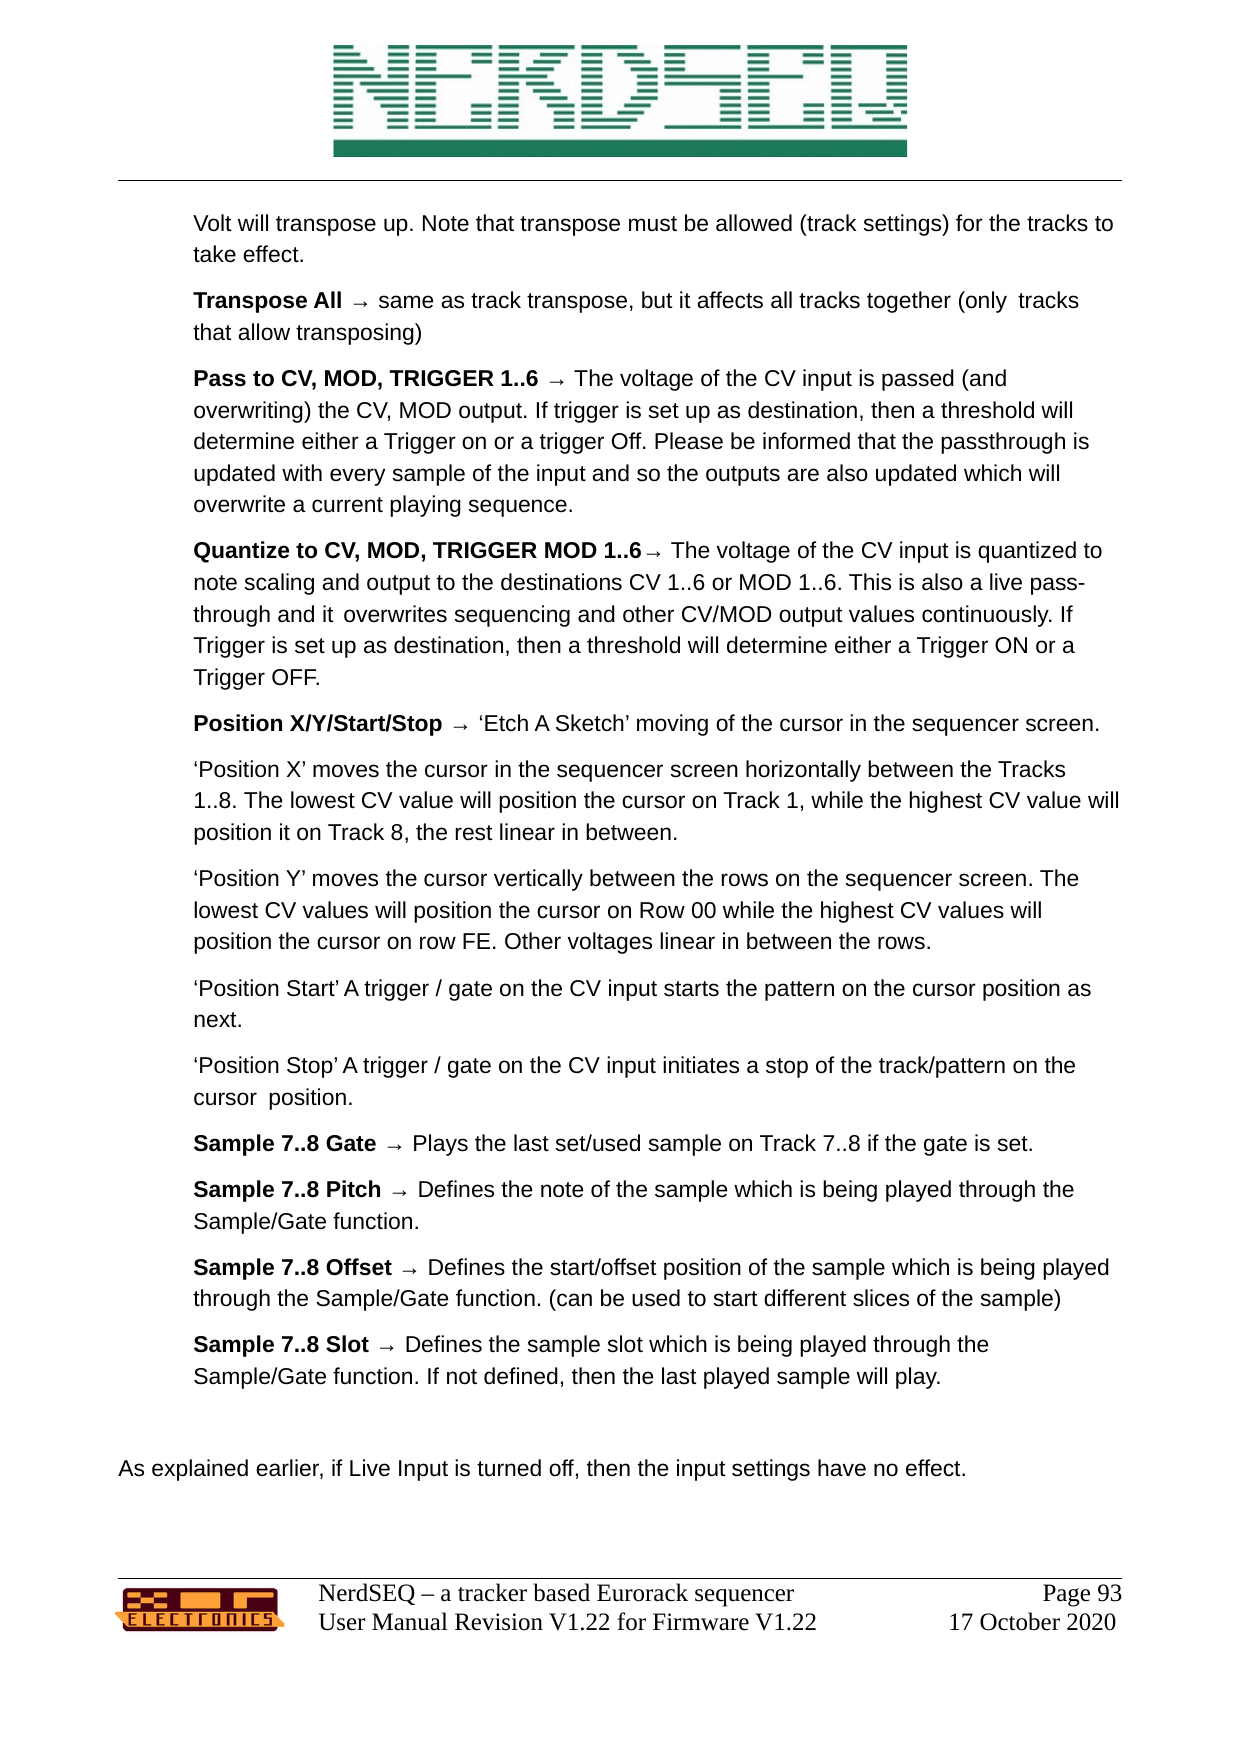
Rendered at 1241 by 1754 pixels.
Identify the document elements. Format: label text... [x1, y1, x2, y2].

picture [333, 45, 908, 157]
list Volt will transpose up. Note that transpose must be allowed (track settings) for the tracks to take effect. [156, 209, 1122, 267]
text As explained earlier, if Live Input is turned off, then the input settings have no effect. [118, 1455, 1122, 1482]
text ‘Position Y’ moves the cursor vertically between the rows on the sequencer screen. The lowest CV values will position the cursor on Row 00 while the highest CV values will position the cursor on row FE. Other voltages linear in between the rows. [118, 865, 1122, 955]
text Sample 7..8 Slot → Defines the sample slot which is being played through the Sample/Gate function. If not defined, then the last played sample will play. [118, 1331, 1122, 1389]
text Pass to CV, MOD, TRIGGER 1..6 → The voltage of the CV input is passed (and overwriting) the CV, MOD output. If trigger is set up as destination, then a threshold will determine either a Trigger on or a trigger Off. Please be informed that the passthrough is updated with every sample of the input and so the outputs are also updated which will overwrite a current playing sequence. [118, 365, 1122, 518]
text Sample 7..8 Gate → Plays the last set/used sample on Track 7..8 if the gate is set. [118, 1130, 1122, 1156]
picture [115, 1584, 285, 1634]
text Sample 7..8 Offset → Defines the start/offset position of the sample which is being played through the Sample/Gate function. (can be used to start different slices of the sample) [193, 1254, 1122, 1312]
text Position X/Y/Start/Stop → ‘Etch A Sketch’ moving of the cursor in the sequencer screen. [118, 710, 1122, 736]
text Sample 7..8 Pitch → Defines the note of the sample which is being played through the Sample/Gate function. [118, 1176, 1122, 1234]
text ‘Position Start’ A trigger / gate on the CV input starts the pattern on the cursor position as next. [118, 974, 1122, 1032]
text Transpose All → same as track transpose, but it affects all tracks together (only tracks that allow transposing) [193, 287, 1122, 345]
text Quantize to CV, MOD, TRIGGER MOD 1..6→ The voltage of the CV input is quantized to note scaling and output to the destinations CV 1..6 or MOD 1..6. This is also a live pass- through and it overwrites sequencing and other CV/MOD output values continuously. If Trigger is set up as destination, then a threshold will determine either a Trigger ON or a Trigger OFF. [118, 537, 1122, 690]
text ‘Position Stop’ A trigger / gate on the CV input initiates a stop of the track/pattern on the cursor position. [118, 1052, 1122, 1110]
text ‘Position X’ moves the cursor in the sequencer screen horizontally between the Tracks 1..8. The lowest CV value will position the cursor on Track 1, while the highest CV value will position it on Track 8, the rest linear in between. [118, 756, 1122, 845]
